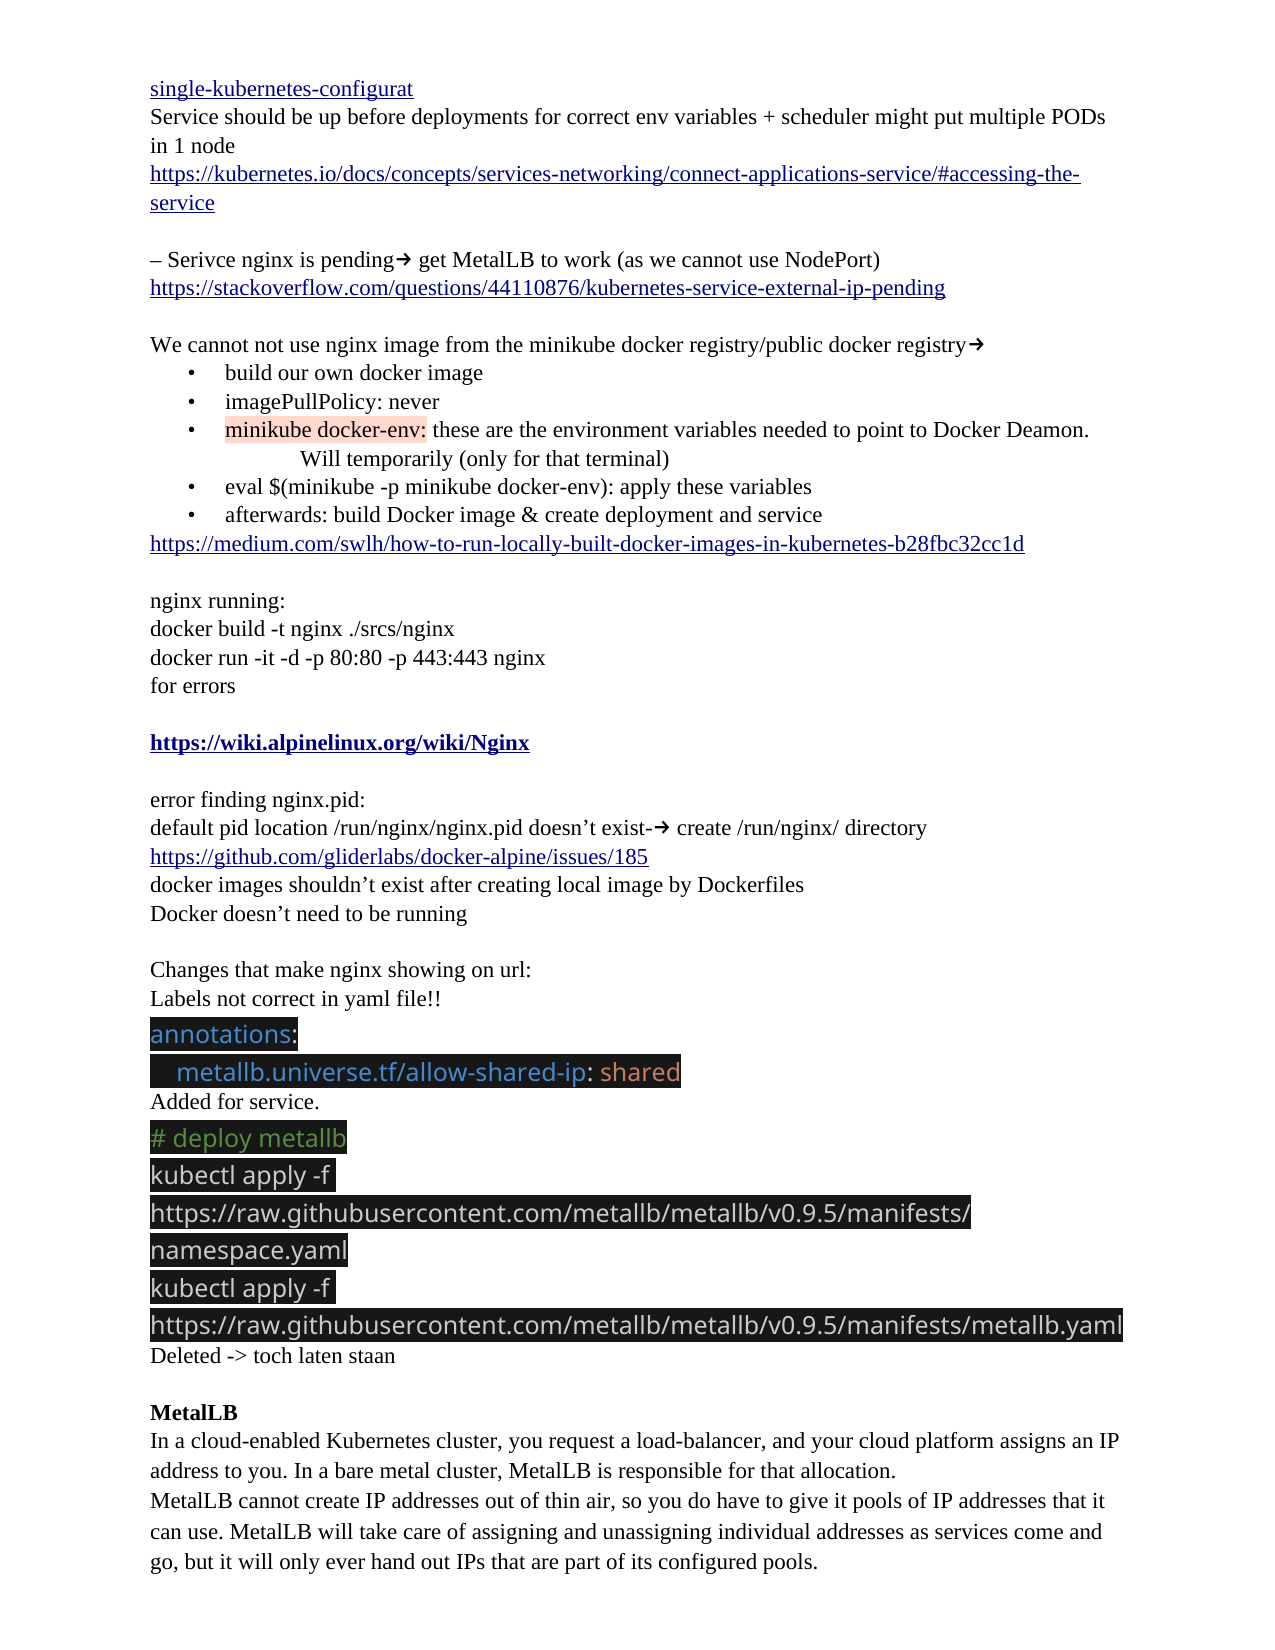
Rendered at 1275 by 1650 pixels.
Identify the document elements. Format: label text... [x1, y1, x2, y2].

text Service should be up before deployments for correct env variables + scheduler might put multiple PODs in 1 node [150, 103, 1125, 158]
text docker run -it -d -p 80:80 -p 443:443 nginx [150, 644, 1125, 670]
text Changes that make nginx showing on url: [150, 957, 1125, 983]
text https://github.com/gliderlabs/docker-alpine/issues/185 [150, 843, 1125, 869]
text default pid location /run/nginx/nginx.pid doesn’t exist-→ create /run/nginx/ directory [150, 814, 1125, 841]
text https://wiki.alpinelinux.org/wiki/Nginx [150, 729, 1125, 755]
text https://stackoverflow.com/questions/44110876/kubernetes-service-external-ip-pending [150, 274, 1125, 300]
text In a cloud-enabled Kubernetes cluster, you request a load-balancer, and your cloud platform assigns an IP address to you. In a bare metal cluster, MetalLB is responsible for that allocation. [150, 1427, 1125, 1484]
text docker build -t nginx ./srcs/nginx [150, 615, 1125, 642]
text metallb.universe.tf/allow-shared-ip: shared [150, 1051, 1125, 1088]
list build our own docker image [187, 359, 1125, 386]
list imagePullPolicy: never [187, 388, 1125, 414]
list minikube docker-env: these are the environment variables needed to point to Docker Deamon. Will temporarily (only for that terminal) [187, 416, 1125, 471]
text error finding nginx.pid: [150, 786, 1125, 812]
text Docker doesn’t need to be running [150, 900, 1125, 926]
text kubectl apply -f https://raw.githubusercontent.com/metallb/metallb/v0.9.5/manifests/namespace.yaml [150, 1154, 1125, 1267]
text docker images shouldn’t exist after creating local image by Dockerfiles [150, 871, 1125, 898]
text # deploy metallb [150, 1117, 1125, 1154]
list eval $(minikube -p minikube docker-env): apply these variables [187, 473, 1125, 499]
text Labels not correct in yaml file!! [150, 985, 1125, 1011]
text for errors [150, 672, 1125, 698]
text MetalLB [150, 1399, 1125, 1425]
text We cannot not use nginx image from the minikube docker registry/public docker registry→ [150, 331, 1125, 357]
text nginx running: [150, 587, 1125, 613]
text https://medium.com/swlh/how-to-run-locally-built-docker-images-in-kubernetes-b28fbc32cc1d [150, 530, 1125, 556]
text Deleted -> toch laten staan [150, 1342, 1125, 1368]
text kubectl apply -f https://raw.githubusercontent.com/metallb/metallb/v0.9.5/manifests/metallb.yaml [150, 1267, 1125, 1342]
text https://kubernetes.io/docs/concepts/services-networking/connect-applications-service/#accessing-the-service [150, 160, 1125, 215]
list afterwards: build Docker image & create deployment and service [187, 502, 1125, 528]
text MetalLB cannot create IP addresses out of thin air, so you do have to give it pools of IP addresses that it can use. MetalLB will take care of assigning and unassigning individual addresses as services come and go, but it will only ever hand out IPs that are part of its configured pools. [150, 1488, 1125, 1574]
text – Serivce nginx is pending→ get MetalLB to work (as we cannot use NodePort) [150, 246, 1125, 272]
text single-kubernetes-configurat [150, 75, 1125, 101]
text annotations: [150, 1013, 1125, 1051]
text Added for service. [150, 1088, 1125, 1115]
